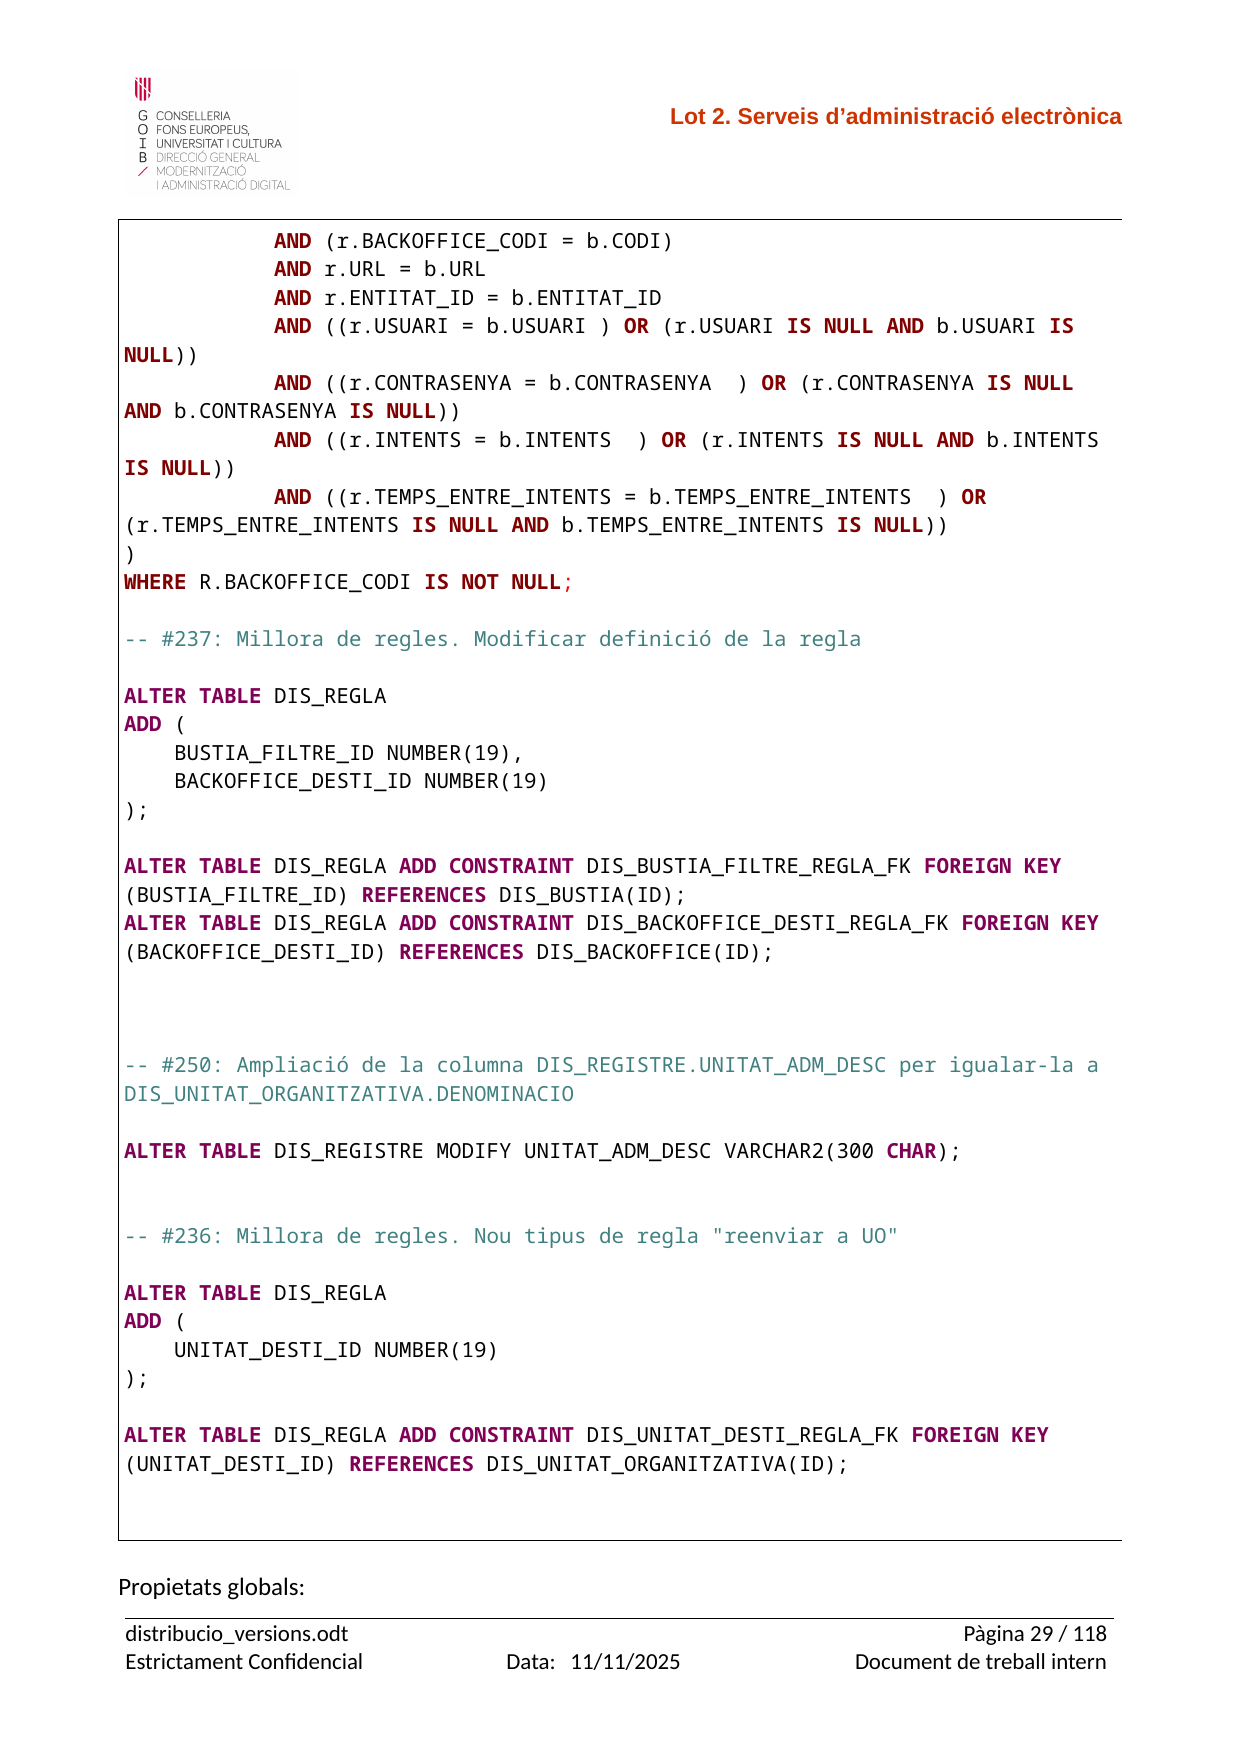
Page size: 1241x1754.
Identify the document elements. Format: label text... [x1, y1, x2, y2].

picture [126, 70, 299, 197]
table_header AND (r.BACKOFFICE_CODI = b.CODI) AND r.URL = b.URL AND r.ENTITAT_ID = b.ENTITAT_ID AND ((r.USUARI = b.USUARI ) OR (r.USUARI IS NULL AND b.USUARI IS NULL)) AND ((r.CONTRASENYA = b.CONTRASENYA ) OR (r.CONTRASENYA IS NULL AND b.CONTRASENYA IS NULL)) AND ((r.INTENTS = b.INTENTS ) OR (r.INTENTS IS NULL AND b.INTENTS IS NULL)) AND ((r.TEMPS_ENTRE_INTENTS = b.TEMPS_ENTRE_INTENTS ) OR (r.TEMPS_ENTRE_INTENTS IS NULL AND b.TEMPS_ENTRE_INTENTS IS NULL)) ) WHERE R.BACKOFFICE_CODI IS NOT NULL; -- #237: Millora de regles. Modificar definició de la regla ALTER TABLE DIS_REGLA ADD ( BUSTIA_FILTRE_ID NUMBER(19), BACKOFFICE_DESTI_ID NUMBER(19) ); ALTER TABLE DIS_REGLA ADD CONSTRAINT DIS_BUSTIA_FILTRE_REGLA_FK FOREIGN KEY (BUSTIA_FILTRE_ID) REFERENCES DIS_BUSTIA(ID); ALTER TABLE DIS_REGLA ADD CONSTRAINT DIS_BACKOFFICE_DESTI_REGLA_FK FOREIGN KEY (BACKOFFICE_DESTI_ID) REFERENCES DIS_BACKOFFICE(ID); -- #250: Ampliació de la columna DIS_REGISTRE.UNITAT_ADM_DESC per igualar-la a DIS_UNITAT_ORGANITZATIVA.DENOMINACIO ALTER TABLE DIS_REGISTRE MODIFY UNITAT_ADM_DESC VARCHAR2(300 CHAR); -- #236: Millora de regles. Nou tipus de regla "reenviar a UO" ALTER TABLE DIS_REGLA ADD ( UNITAT_DESTI_ID NUMBER(19) ); ALTER TABLE DIS_REGLA ADD CONSTRAINT DIS_UNITAT_DESTI_REGLA_FK FOREIGN KEY (UNITAT_DESTI_ID) REFERENCES DIS_UNITAT_ORGANITZATIVA(ID); [119, 220, 1122, 1540]
text Propietats globals: [118, 1571, 1122, 1602]
